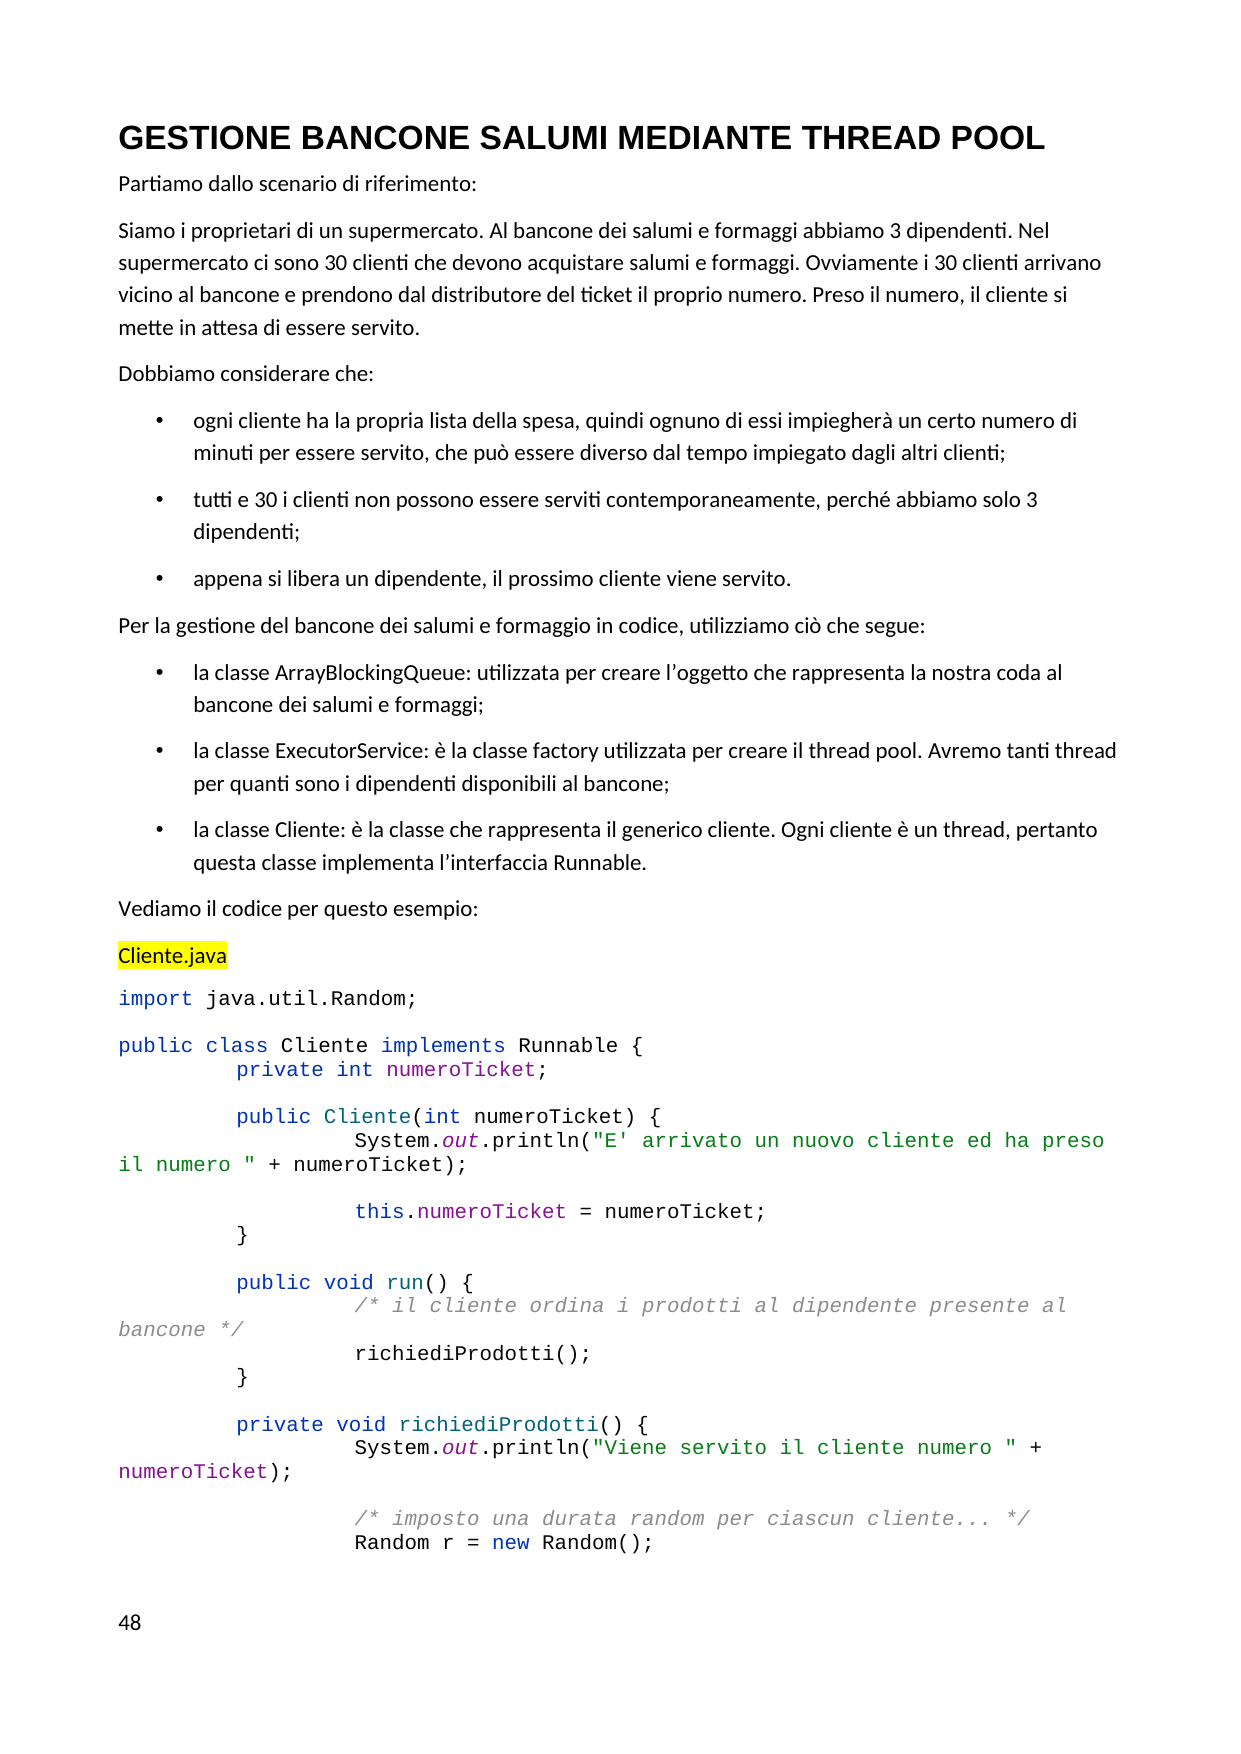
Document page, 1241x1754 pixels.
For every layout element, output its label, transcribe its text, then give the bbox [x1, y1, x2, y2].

list la classe ExecutorService: è la classe factory utilizzata per creare il thread pool. Avremo tanti thread per quanti sono i dipendenti disponibili al bancone; [156, 737, 1122, 797]
text Siamo i proprietari di un supermercato. Al bancone dei salumi e formaggi abbiamo 3 dipendenti. Nel supermercato ci sono 30 clienti che devono acquistare salumi e formaggi. Ovviamente i 30 clienti arrivano vicino al bancone e prendono dal distributore del ticket il proprio numero. Preso il numero, il cliente si mette in attesa di essere servito. [118, 216, 1122, 341]
text Cliente.java [118, 941, 1122, 969]
list appena si libera un dipendente, il prossimo cliente viene servito. [156, 564, 1122, 592]
text import java.util.Random; public class Cliente implements Runnable { private int numeroTicket; public Cliente(int numeroTicket) { System.out.println("E' arrivato un nuovo cliente ed ha preso il numero " + numeroTicket); this.numeroTicket = numeroTicket; } public void run() { /* il cliente ordina i prodotti al dipendente presente al bancone */ richiediProdotti(); } private void richiediProdotti() { System.out.println("Viene servito il cliente numero " + numeroTicket); /* imposto una durata random per ciascun cliente... */ Random r = new Random(); [118, 988, 1122, 1556]
list la classe Cliente: è la classe che rappresenta il generico cliente. Ogni cliente è un thread, pertanto questa classe implementa l’interfaccia Runnable. [156, 816, 1122, 876]
subtitle GESTIONE BANCONE SALUMI MEDIANTE THREAD POOL [118, 118, 1122, 157]
list la classe ArrayBlockingQueue: utilizzata per creare l’oggetto che rappresenta la nostra coda al bancone dei salumi e formaggi; [156, 658, 1122, 718]
text Vediamo il codice per questo esempio: [118, 894, 1122, 922]
text Per la gestione del bancone dei salumi e formaggio in codice, utilizziamo ciò che segue: [118, 611, 1122, 639]
list ogni cliente ha la propria lista della spesa, quindi ognuno di essi impiegherà un certo numero di minuti per essere servito, che può essere diverso dal tempo impiegato dagli altri clienti; [156, 406, 1122, 466]
text Partiamo dallo scenario di riferimento: [118, 169, 1122, 197]
text Dobbiamo considerare che: [118, 359, 1122, 387]
list tutti e 30 i clienti non possono essere serviti contemporaneamente, perché abbiamo solo 3 dipendenti; [156, 485, 1122, 545]
